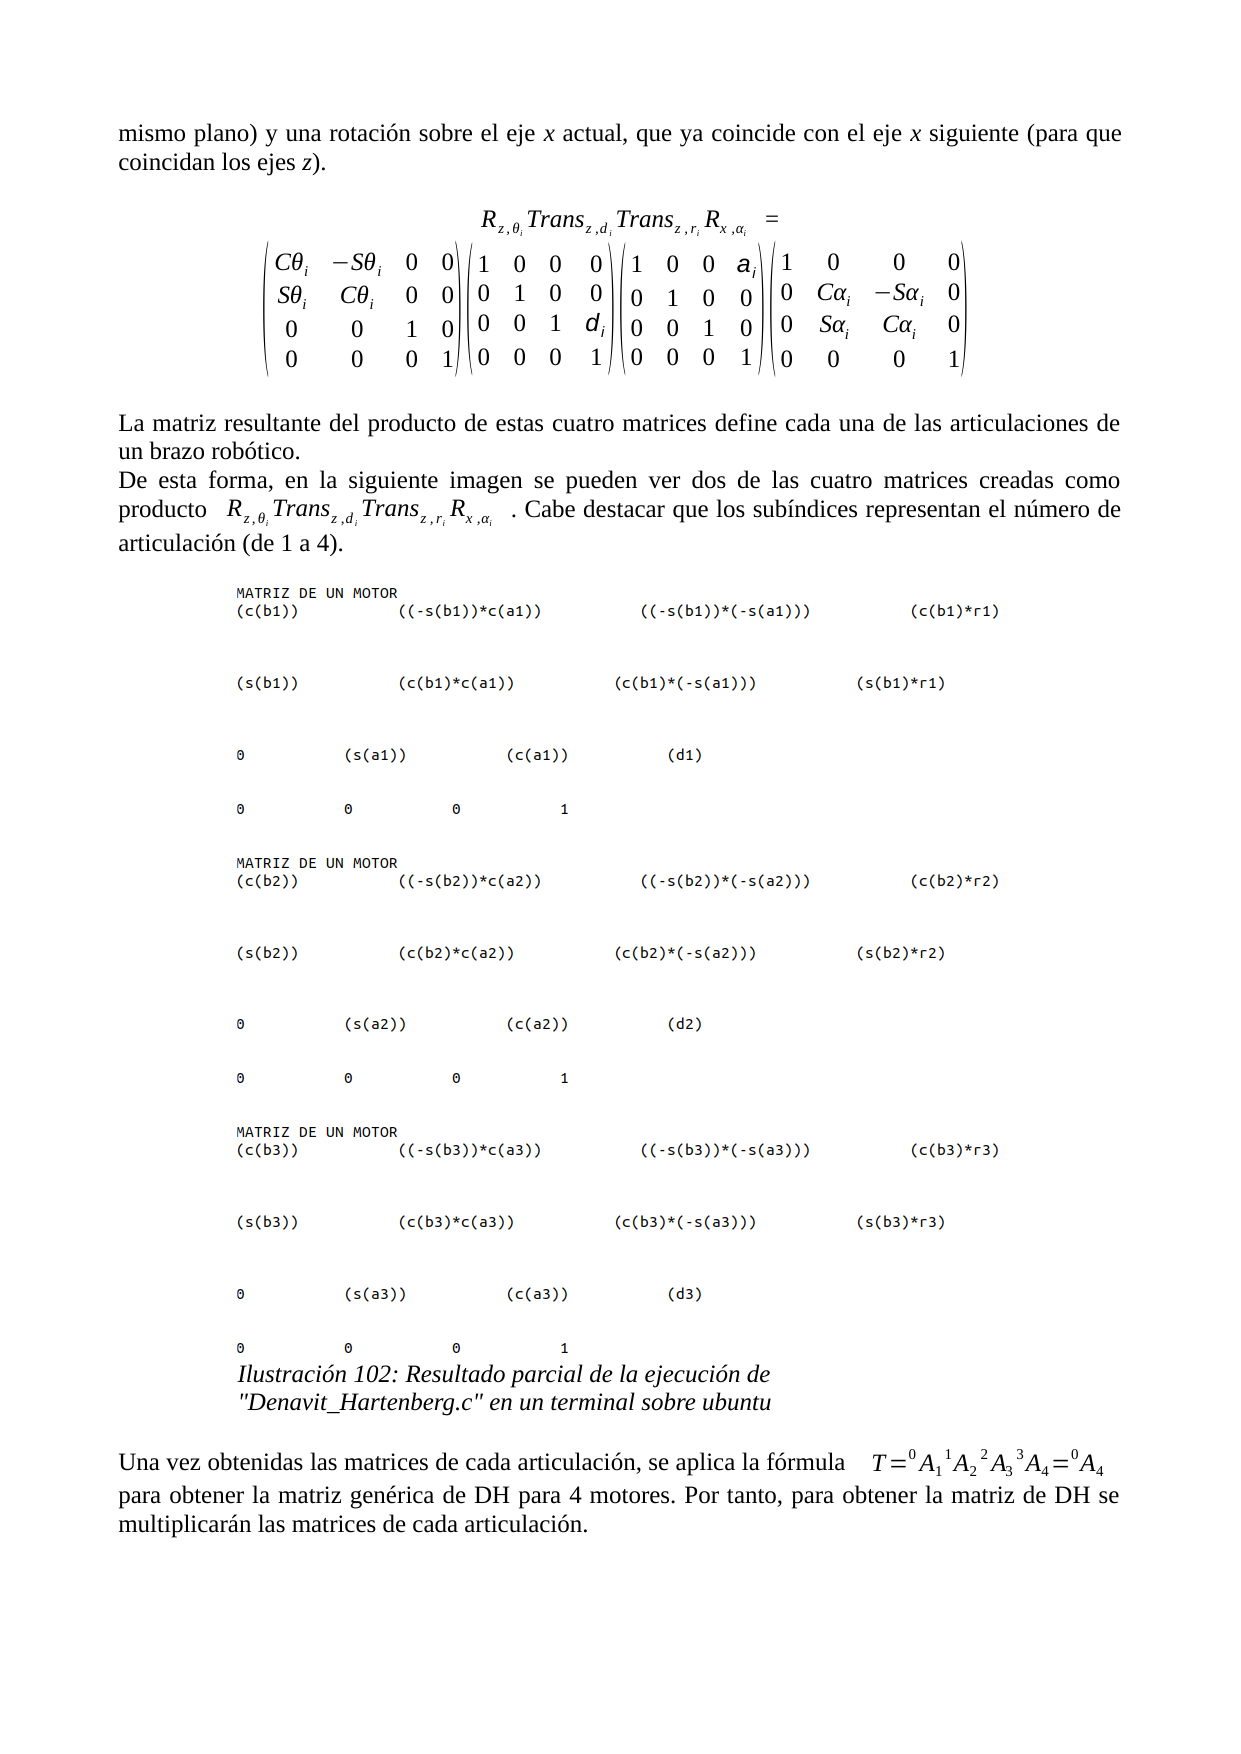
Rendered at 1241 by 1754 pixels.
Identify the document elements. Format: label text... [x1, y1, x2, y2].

text Ilustración 102: Resultado parcial de la ejecución de "Denavit_Hartenberg.c" en un terminal sobre ubuntu [237, 1359, 1003, 1416]
text La matriz resultante del producto de estas cuatro matrices define cada una de las articulaciones de un brazo robótico. [118, 408, 1122, 465]
text = [118, 204, 1122, 239]
text mismo plano) y una rotación sobre el eje x actual, que ya coincide con el eje x siguiente (para que coincidan los ejes z). [118, 118, 1122, 176]
text Una vez obtenidas las matrices de cada articulación, se aplica la fórmula para obtener la matriz genérica de DH para 4 motores. Por tanto, para obtener la matriz de DH se multiplicarán las matrices de cada articulación. [118, 1445, 1122, 1537]
text De esta forma, en la siguiente imagen se pueden ver dos de las cuatro matrices creadas como producto. Cabe destacar que los subíndices representan el número de articulación (de 1 a 4). [118, 465, 1122, 557]
